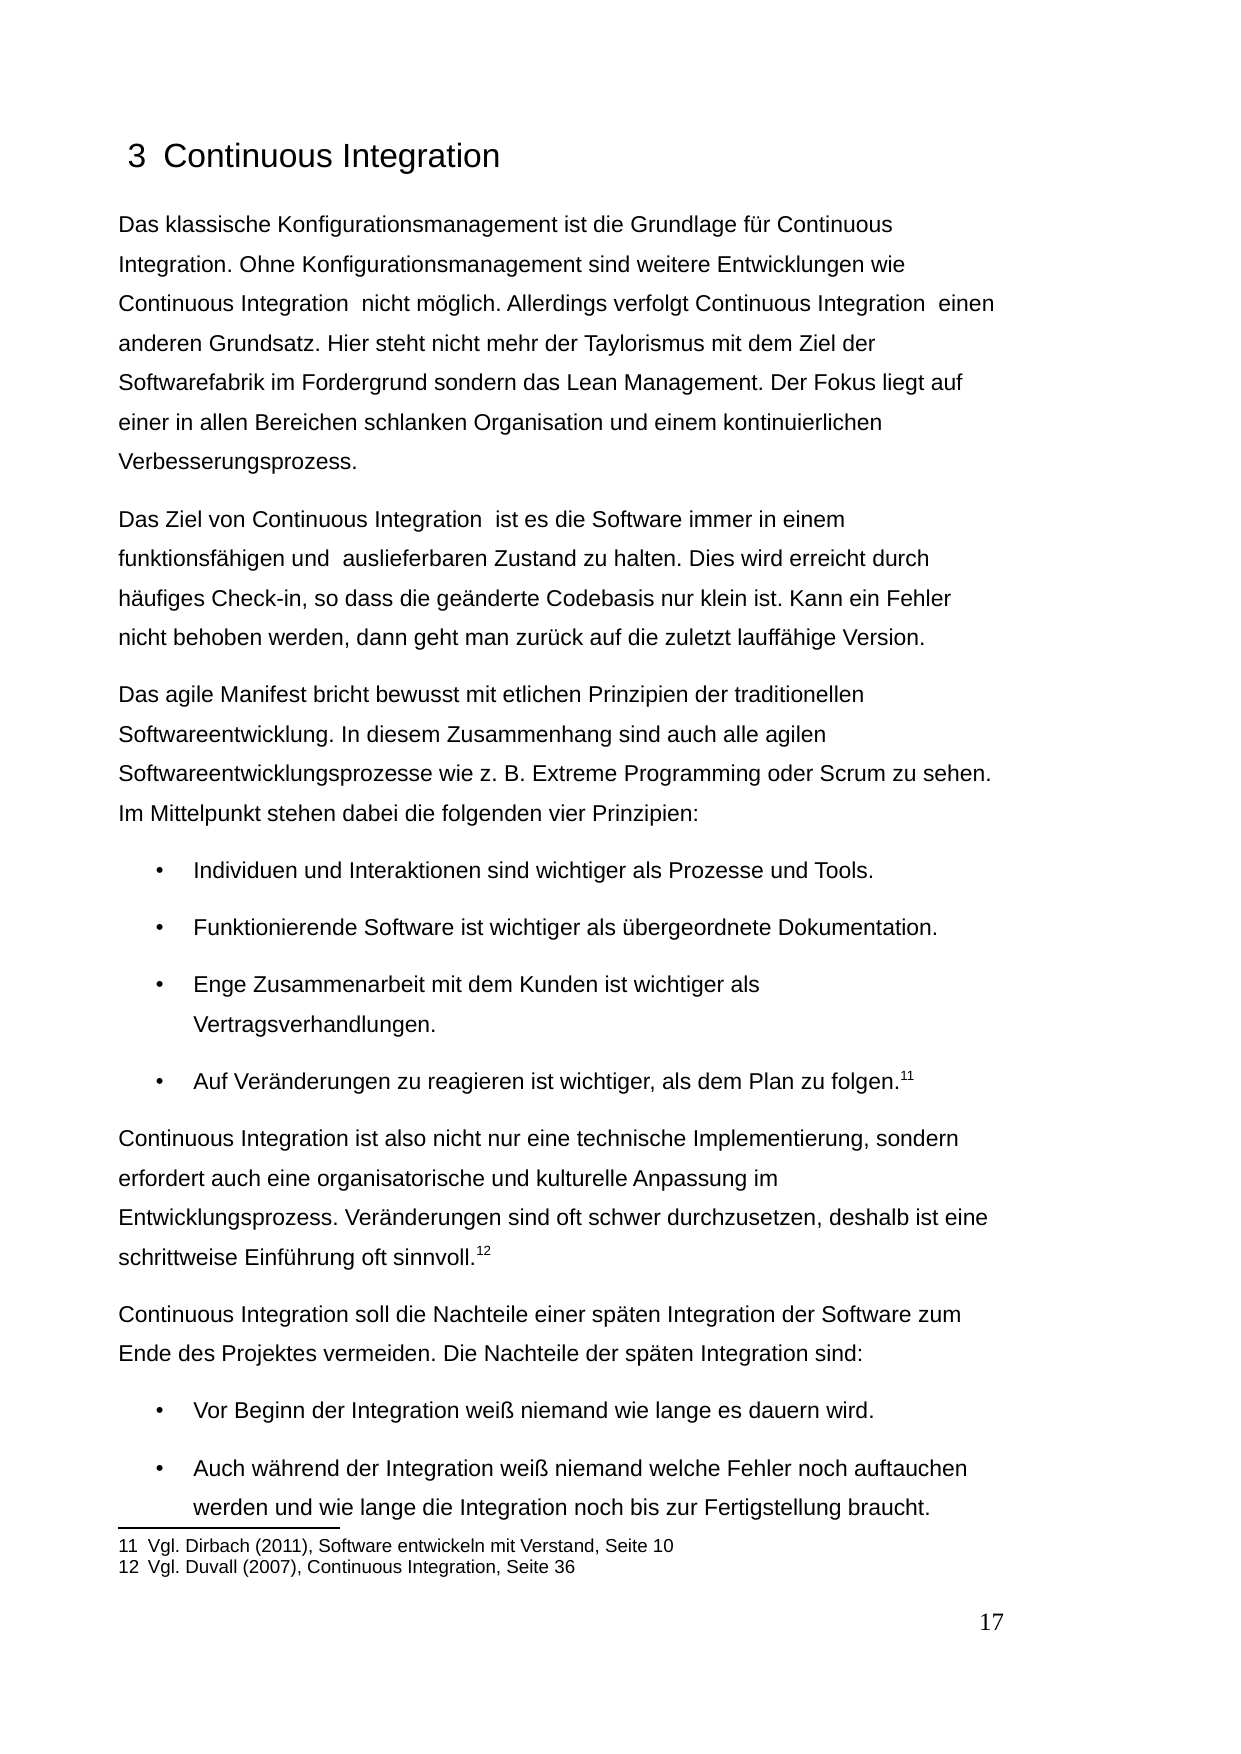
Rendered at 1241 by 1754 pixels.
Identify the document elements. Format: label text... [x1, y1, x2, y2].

list Funktionierende Software ist wichtiger als übergeordnete Dokumentation. [156, 914, 1004, 940]
text Continuous Integration ist also nicht nur eine technische Implementierung, sondern erfordert auch eine organisatorische und kulturelle Anpassung im Entwicklungsprozess. Veränderungen sind oft schwer durchzusetzen, deshalb ist eine schrittweise Einführung oft sinnvoll. [118, 1125, 1004, 1270]
list Individuen und Interaktionen sind wichtiger als Prozesse und Tools. [156, 857, 1004, 883]
subtitle Continuous Integration [118, 136, 1004, 174]
text Das agile Manifest bricht bewusst mit etlichen Prinzipien der traditionellen Softwareentwicklung. In diesem Zusammenhang sind auch alle agilen Softwareentwicklungsprozesse wie z. B. Extreme Programming oder Scrum zu sehen. Im Mittelpunkt stehen dabei die folgenden vier Prinzipien: [118, 681, 1004, 826]
list Enge Zusammenarbeit mit dem Kunden ist wichtiger als Vertragsverhandlungen. [156, 971, 1004, 1037]
text Das Ziel von Continuous Integration ist es die Software immer in einem funktionsfähigen und auslieferbaren Zustand zu halten. Dies wird erreicht durch häufiges Check-in, so dass die geänderte Codebasis nur klein ist. Kann ein Fehler nicht behoben werden, dann geht man zurück auf die zuletzt lauffähige Version. [118, 506, 1004, 650]
text Continuous Integration soll die Nachteile einer späten Integration der Software zum Ende des Projektes vermeiden. Die Nachteile der späten Integration sind: [118, 1301, 1004, 1366]
text Das klassische Konfigurationsmanagement ist die Grundlage für Continuous Integration. Ohne Konfigurationsmanagement sind weitere Entwicklungen wie Continuous Integration nicht möglich. Allerdings verfolgt Continuous Integration einen anderen Grundsatz. Hier steht nicht mehr der Taylorismus mit dem Ziel der Softwarefabrik im Fordergrund sondern das Lean Management. Der Fokus liegt auf einer in allen Bereichen schlanken Organisation und einem kontinuierlichen Verbesserungsprozess. [118, 211, 1004, 475]
list Vgl. Dirbach (2011), Software entwickeln mit Verstand, Seite 10 [118, 1534, 1004, 1556]
list Auf Veränderungen zu reagieren ist wichtiger, als dem Plan zu folgen. [156, 1068, 1004, 1094]
list Auch während der Integration weiß niemand welche Fehler noch auftauchen werden und wie lange die Integration noch bis zur Fertigstellung braucht. [156, 1454, 1004, 1520]
list Vor Beginn der Integration weiß niemand wie lange es dauern wird. [156, 1397, 1004, 1424]
text Vgl. Duvall (2007), Continuous Integration, Seite 36 [118, 1556, 1004, 1578]
